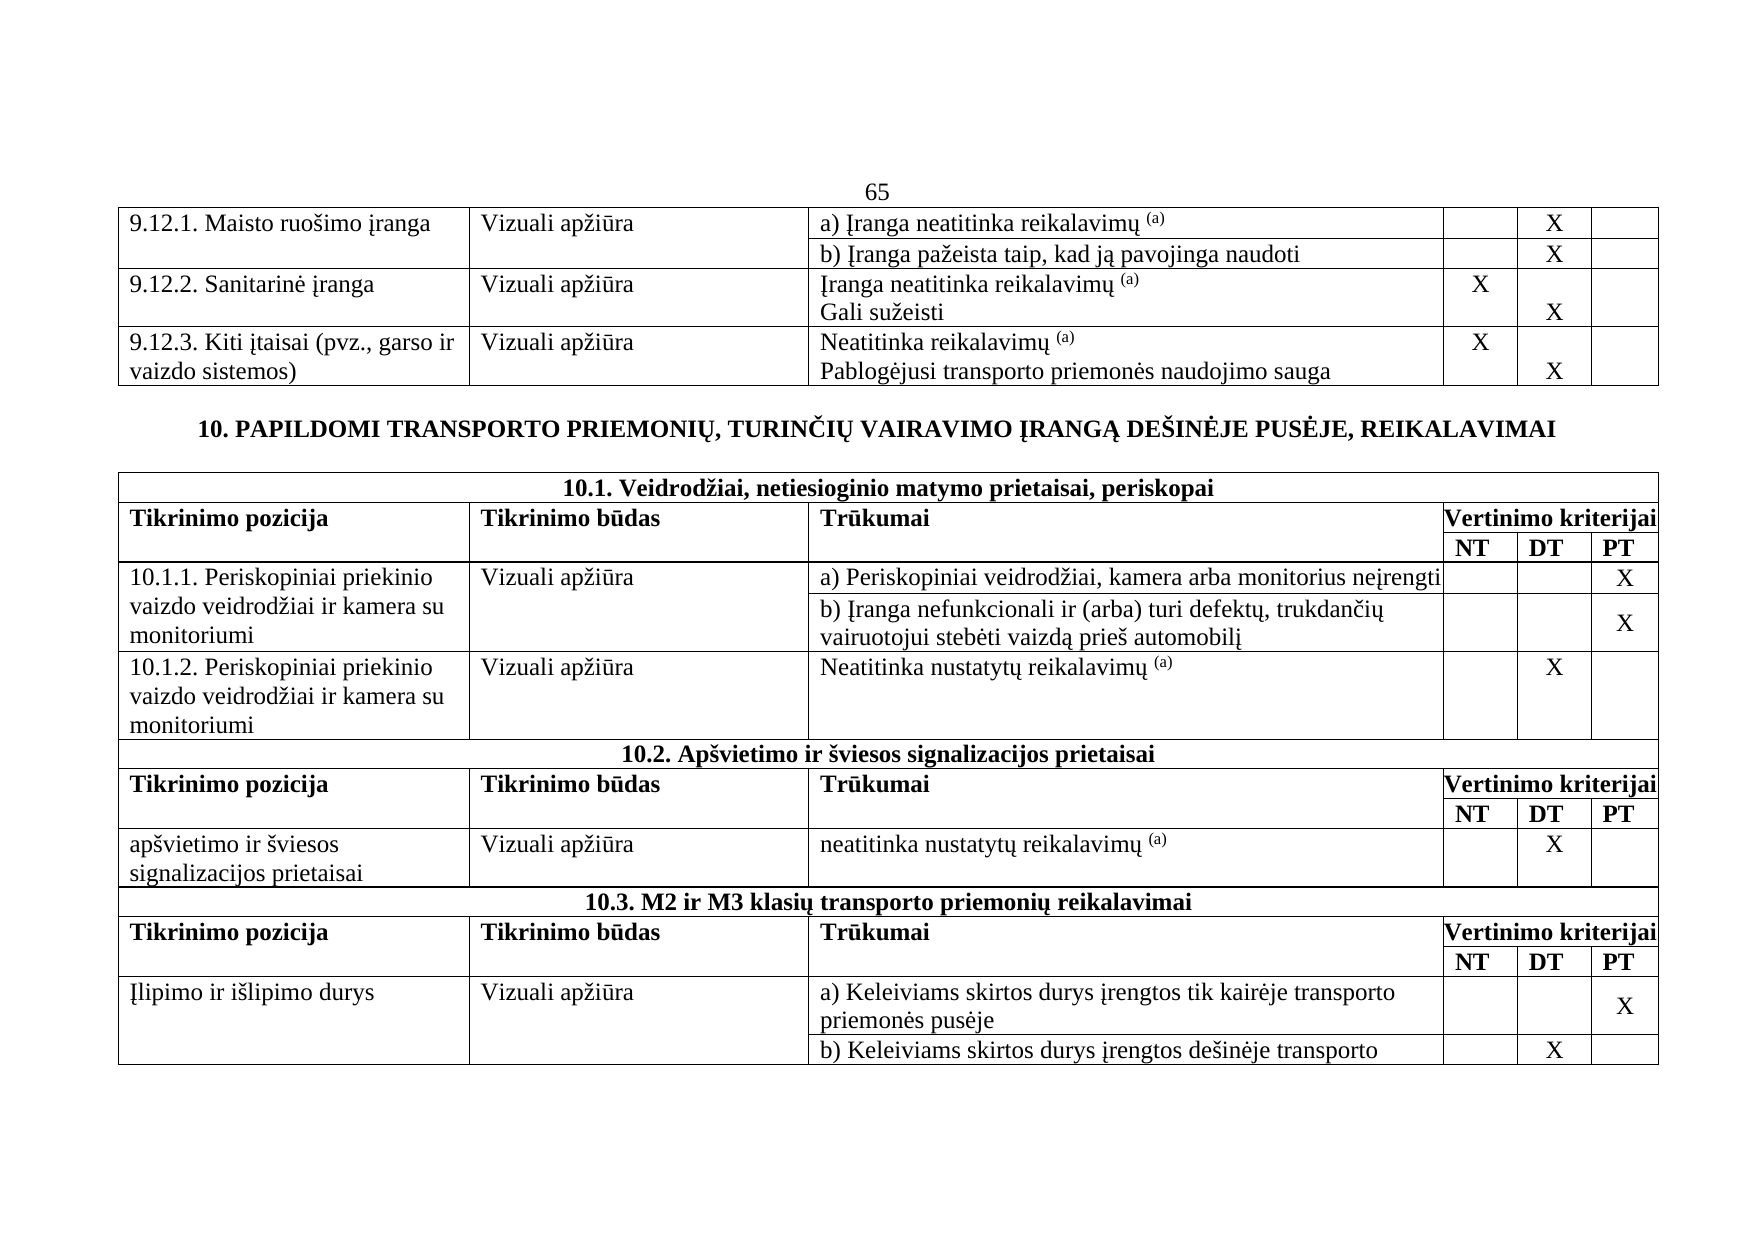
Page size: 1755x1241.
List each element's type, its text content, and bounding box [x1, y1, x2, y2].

table_cell Tikrinimo pozicija [119, 503, 469, 561]
table_cell 10.1.1. Periskopiniai priekinio vaizdo veidrodžiai ir kamera su monitoriumi [119, 563, 469, 651]
table_cell [1592, 327, 1658, 385]
table_header 10.1. Veidrodžiai, netiesioginio matymo prietaisai, periskopai [119, 473, 1658, 502]
table_cell [1592, 208, 1658, 238]
table_cell PT [1592, 533, 1658, 561]
table_cell [1444, 652, 1517, 738]
table_cell Neatitinka reikalavimų (a) Pablogėjusi transporto priemonės naudojimo sauga [809, 327, 1443, 385]
table_cell Trūkumai [809, 769, 1443, 828]
table_cell neatitinka nustatytų reikalavimų (a) [809, 829, 1443, 886]
table_cell a) Periskopiniai veidrodžiai, kamera arba monitorius neįrengti [809, 563, 1443, 593]
table_cell Vizuali apžiūra [470, 977, 808, 1064]
table_cell X [1518, 269, 1591, 326]
table_cell DT [1518, 533, 1591, 561]
table_cell X [1592, 977, 1658, 1034]
table_cell NT [1444, 533, 1517, 561]
table_cell [1518, 594, 1591, 651]
table_cell Vizuali apžiūra [470, 829, 808, 886]
table_cell X [1592, 594, 1658, 651]
table_cell Tikrinimo būdas [470, 503, 808, 561]
table_cell X [1518, 829, 1591, 886]
table_cell Vertinimo kriterijai [1444, 769, 1658, 798]
table_cell Įranga neatitinka reikalavimų (a) Gali sužeisti [809, 269, 1443, 326]
table_cell X [1444, 327, 1517, 385]
table_cell [1592, 269, 1658, 326]
table_cell Vizuali apžiūra [470, 563, 808, 651]
table_cell Vizuali apžiūra [470, 652, 808, 738]
table_cell Vertinimo kriterijai [1444, 917, 1658, 946]
table_cell PT [1592, 947, 1658, 976]
table_cell a) Keleiviams skirtos durys įrengtos tik kairėje transporto priemonės pusėje [809, 977, 1443, 1034]
table_cell Vizuali apžiūra [470, 208, 808, 268]
table_cell 10.1.2. Periskopiniai priekinio vaizdo veidrodžiai ir kamera su monitoriumi [119, 652, 469, 738]
table_cell NT [1444, 799, 1517, 828]
table_cell a) Įranga neatitinka reikalavimų (a) [809, 208, 1443, 238]
table_cell b) Įranga nefunkcionali ir (arba) turi defektų, trukdančių vairuotojui stebėti vaizdą prieš automobilį [809, 594, 1443, 651]
table_cell DT [1518, 947, 1591, 976]
table_cell b) Įranga pažeista taip, kad ją pavojinga naudoti [809, 239, 1443, 268]
table_cell [1444, 977, 1517, 1034]
table_cell Tikrinimo būdas [470, 917, 808, 976]
table_cell [1444, 1035, 1517, 1064]
table_cell DT [1518, 799, 1591, 828]
table_cell [1444, 563, 1517, 593]
table_cell Neatitinka nustatytų reikalavimų (a) [809, 652, 1443, 738]
table_cell [1444, 829, 1517, 886]
table_cell Tikrinimo būdas [470, 769, 808, 828]
table_cell X [1592, 563, 1658, 593]
table_cell 10.2. Apšvietimo ir šviesos signalizacijos prietaisai [119, 740, 1658, 768]
table_cell [1444, 208, 1517, 238]
table_cell 10.3. M2 ir M3 klasių transporto priemonių reikalavimai [119, 888, 1658, 916]
table_cell [1518, 563, 1591, 593]
table_cell 9.12.2. Sanitarinė įranga [119, 269, 469, 326]
table_cell X [1518, 652, 1591, 738]
table_cell Trūkumai [809, 917, 1443, 976]
table_cell NT [1444, 947, 1517, 976]
table_cell Vizuali apžiūra [470, 327, 808, 385]
table_cell X [1518, 327, 1591, 385]
table_cell 9.12.3. Kiti įtaisai (pvz., garso ir vaizdo sistemos) [119, 327, 469, 385]
text 10. PAPILDOMI TRANSPORTO PRIEMONIŲ, TURINČIŲ VAIRAVIMO ĮRANGĄ DEŠINĖJE PUSĖJE, REIKALAVIMAI [118, 414, 1636, 443]
table_cell b) Keleiviams skirtos durys įrengtos dešinėje transporto [809, 1035, 1443, 1064]
table_cell Tikrinimo pozicija [119, 917, 469, 976]
table_cell X [1518, 208, 1591, 238]
table_cell [1592, 829, 1658, 886]
table_cell [1592, 239, 1658, 268]
table_cell X [1444, 269, 1517, 326]
table_cell [1444, 239, 1517, 268]
table_cell Vizuali apžiūra [470, 269, 808, 326]
table_cell [1518, 977, 1591, 1034]
table_cell Vertinimo kriterijai [1444, 503, 1658, 532]
table_cell X [1518, 239, 1591, 268]
table_cell Įlipimo ir išlipimo durys [119, 977, 469, 1064]
table_cell [1444, 594, 1517, 651]
table_cell X [1518, 1035, 1591, 1064]
table_cell apšvietimo ir šviesos signalizacijos prietaisai [119, 829, 469, 886]
table_cell [1592, 652, 1658, 738]
table_cell PT [1592, 799, 1658, 828]
table_cell Tikrinimo pozicija [119, 769, 469, 828]
table_cell [1592, 1035, 1658, 1064]
table_cell 9.12.1. Maisto ruošimo įranga [119, 208, 469, 268]
table_cell Trūkumai [809, 503, 1443, 561]
